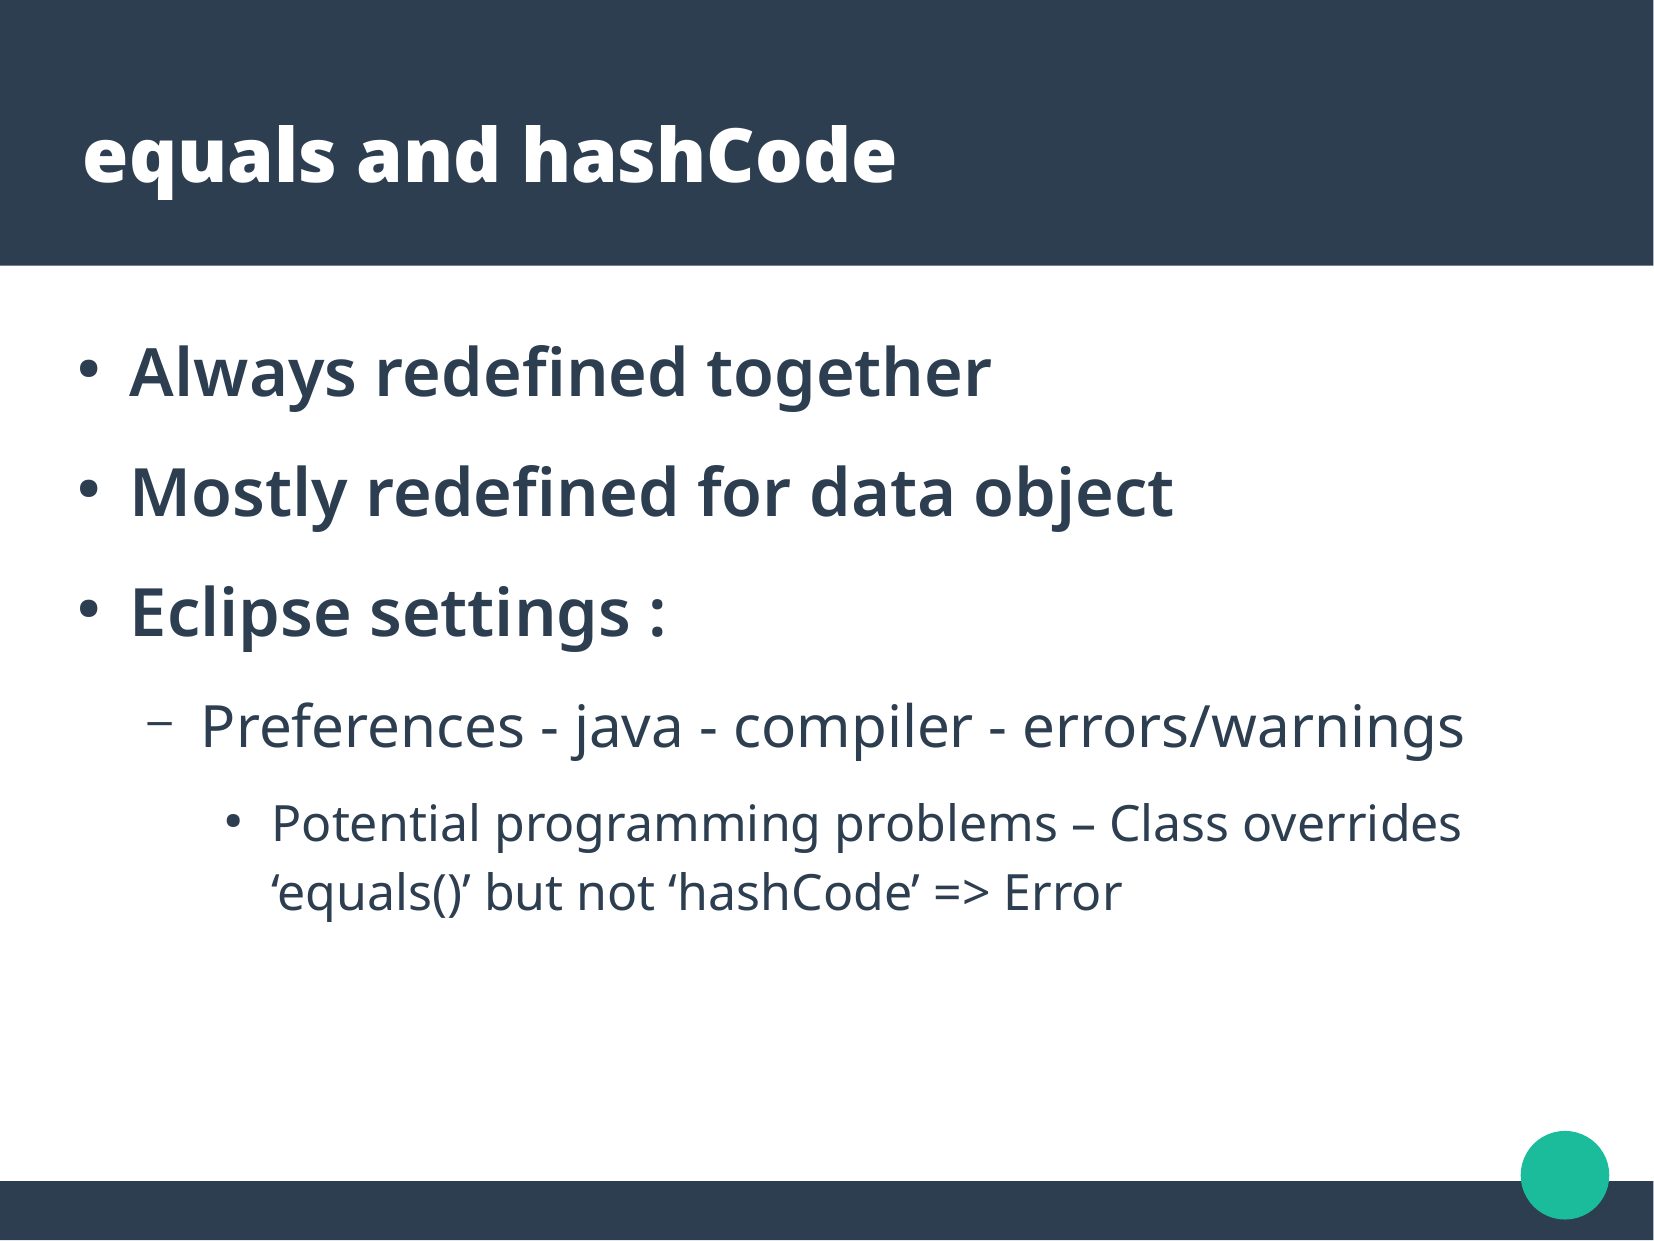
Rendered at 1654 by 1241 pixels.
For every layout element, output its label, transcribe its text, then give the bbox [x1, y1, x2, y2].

title equals and hashCode [82, 49, 1571, 257]
list Always redefined together Mostly redefined for data object Eclipse settings : Preferences - java - compiler - errors/warnings Potential programming problems – Class overrides ‘equals()’ but not ‘hashCode’ => Error [59, 324, 1595, 1152]
